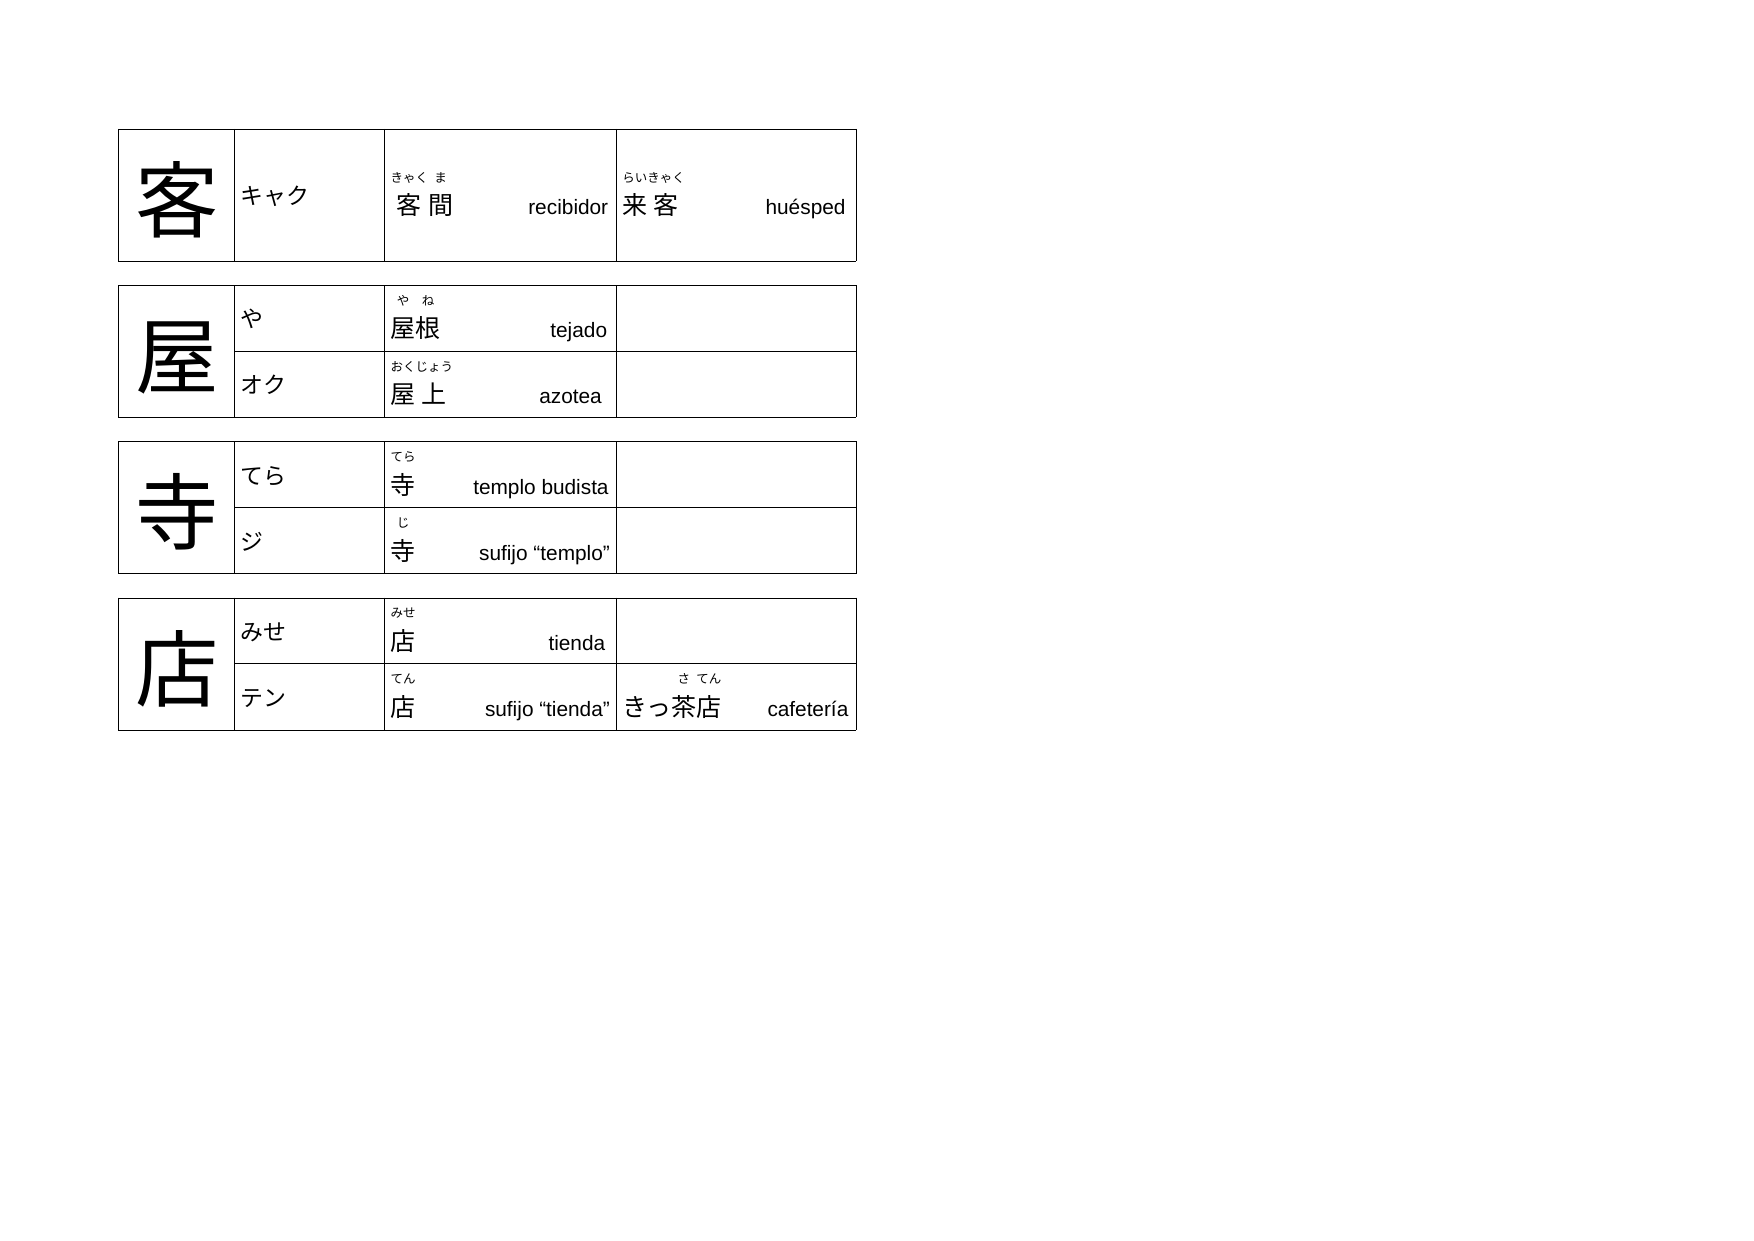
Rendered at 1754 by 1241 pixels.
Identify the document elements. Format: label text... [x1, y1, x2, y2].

table_header 屋や根ね tejado [385, 286, 616, 351]
table_header や [235, 286, 384, 351]
table_header 屋 [119, 286, 234, 417]
table_cell きっ茶さ店てん cafetería [617, 664, 856, 729]
table_cell テン [235, 664, 384, 729]
table_cell [617, 508, 856, 573]
table_cell オク [235, 352, 384, 417]
table_cell [617, 352, 856, 417]
table_header 寺てら templo budista [385, 442, 616, 507]
table_header てら [235, 442, 384, 507]
table_header みせ [235, 599, 384, 663]
table_cell 寺じ sufijo “templo” [385, 508, 616, 573]
table_header 来らい客きゃく huésped [617, 130, 856, 261]
table_header キャク [235, 130, 384, 261]
table_header 客きゃく間ま recibidor [385, 130, 616, 261]
table_header [617, 599, 856, 663]
table_header 寺 [119, 442, 234, 573]
table_cell 屋おく上じょう azotea [385, 352, 616, 417]
table_header 客 [119, 130, 234, 261]
table_cell 店てん sufijo “tienda” [385, 664, 616, 729]
table_header 店みせ tienda [385, 599, 616, 663]
table_header [617, 442, 856, 507]
table_header [617, 286, 856, 351]
table_header 店 [119, 599, 234, 729]
table_cell ジ [235, 508, 384, 573]
